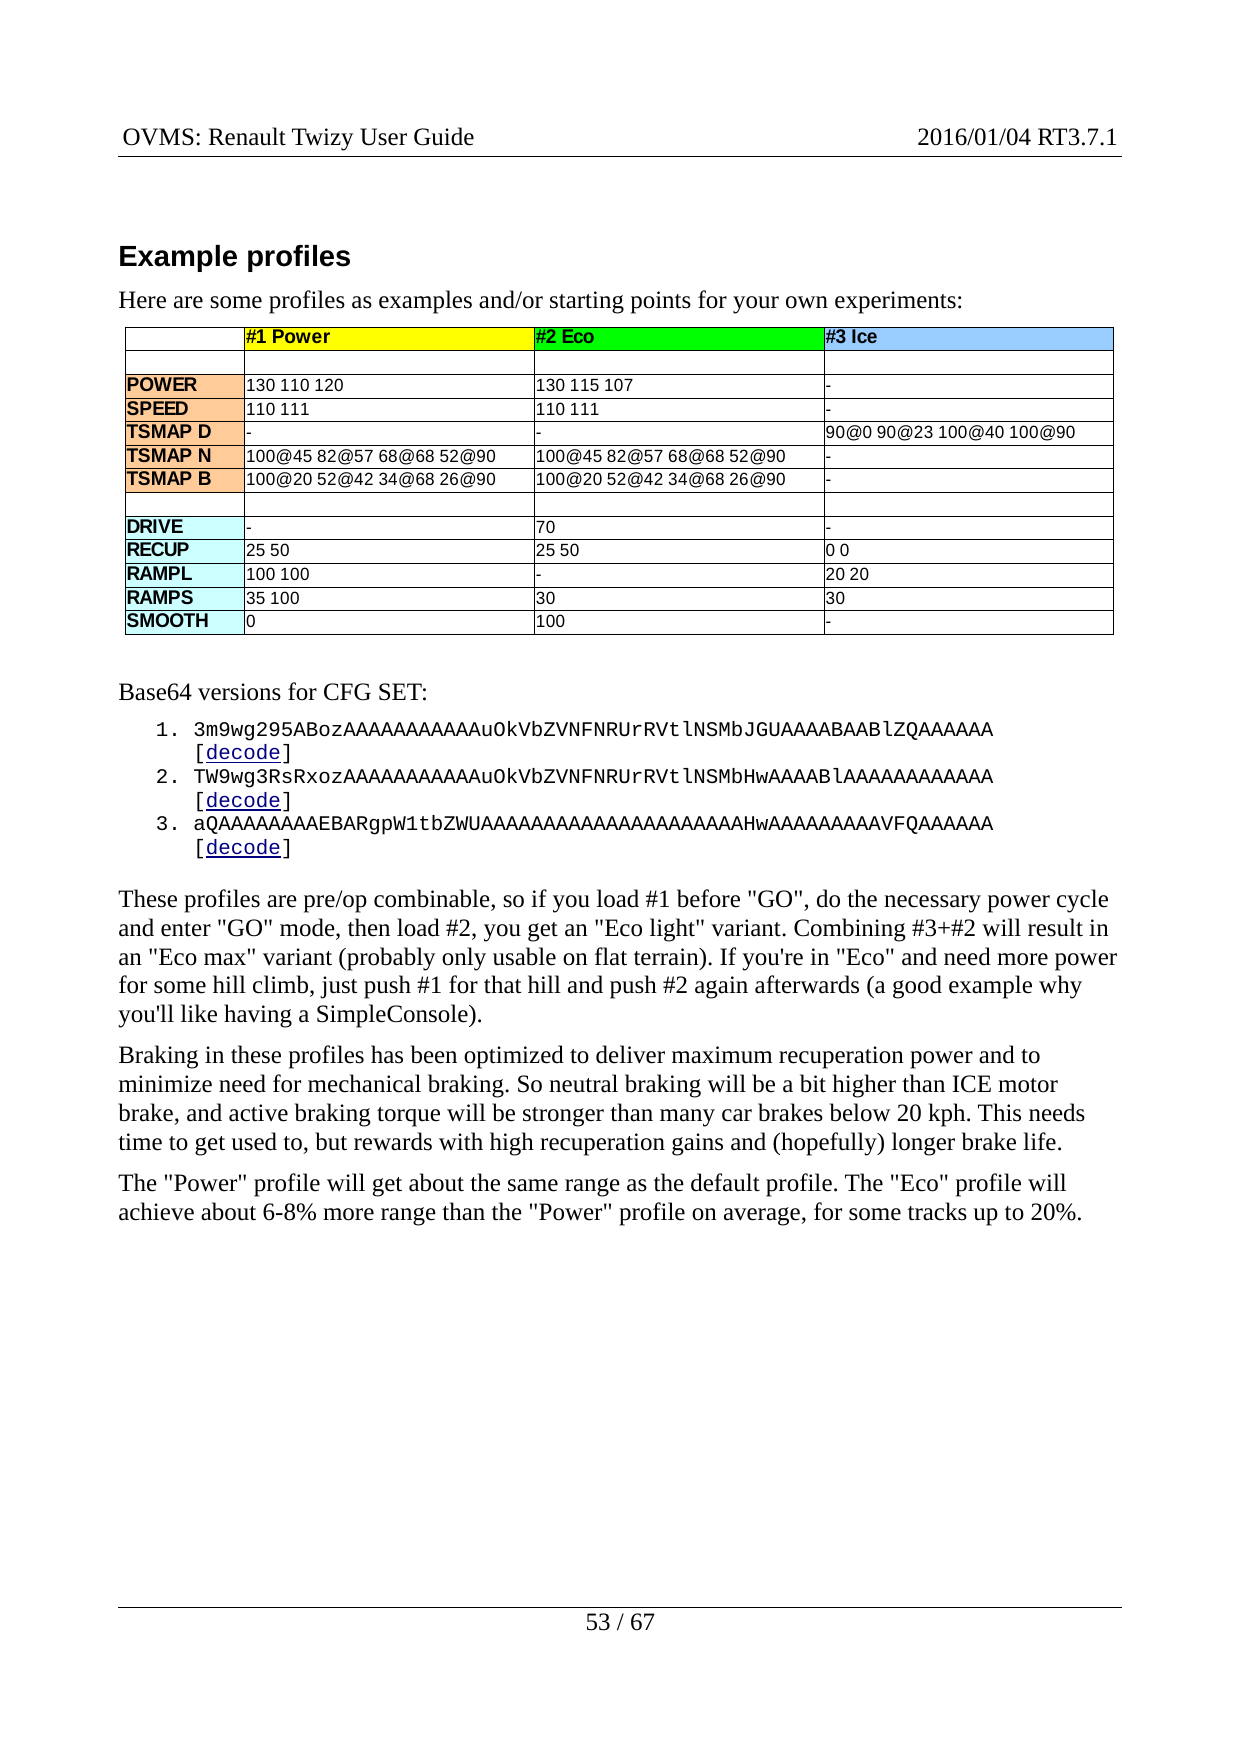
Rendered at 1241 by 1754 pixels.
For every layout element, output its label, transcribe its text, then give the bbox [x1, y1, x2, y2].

text Here are some profiles as examples and/or starting points for your own experiments: [118, 285, 1122, 314]
list aQAAAAAAAAEBARgpW1tbZWUAAAAAAAAAAAAAAAAAAAAAHwAAAAAAAAAVFQAAAAAA [decode] [156, 813, 1122, 861]
list TW9wg3RsRxozAAAAAAAAAAAuOkVbZVNFNRUrRVtlNSMbHwAAAABlAAAAAAAAAAAA [decode] [156, 766, 1122, 813]
text The "Power" profile will get about the same range as the default profile. The "Eco" profile will achieve about 6-8% more range than the "Power" profile on average, for some tracks up to 20%. [118, 1168, 1122, 1225]
subtitle Example profiles [118, 239, 1122, 272]
text These profiles are pre/op combinable, so if you load #1 before "GO", do the necessary power cycle and enter "GO" mode, then load #2, you get an "Eco light" variant. Combining #3+#2 will result in an "Eco max" variant (probably only usable on flat terrain). If you're in "Eco" and need more power for some hill climb, just push #1 for that hill and push #2 again afterwards (a good example why you'll like having a SimpleConsole). [118, 884, 1122, 1028]
text Braking in these profiles has been optimized to deliver maximum recuperation power and to minimize need for mechanical braking. So neutral braking will be a bit higher than ICE motor brake, and active braking torque will be stronger than many car brakes below 20 kph. This needs time to get used to, but rewards with high recuperation gains and (hopefully) longer brake life. [118, 1040, 1122, 1155]
list 3m9wg295ABozAAAAAAAAAAAuOkVbZVNFNRUrRVtlNSMbJGUAAAABAABlZQAAAAAA [decode] [156, 719, 1122, 766]
text Base64 versions for CFG SET: [118, 677, 1122, 706]
